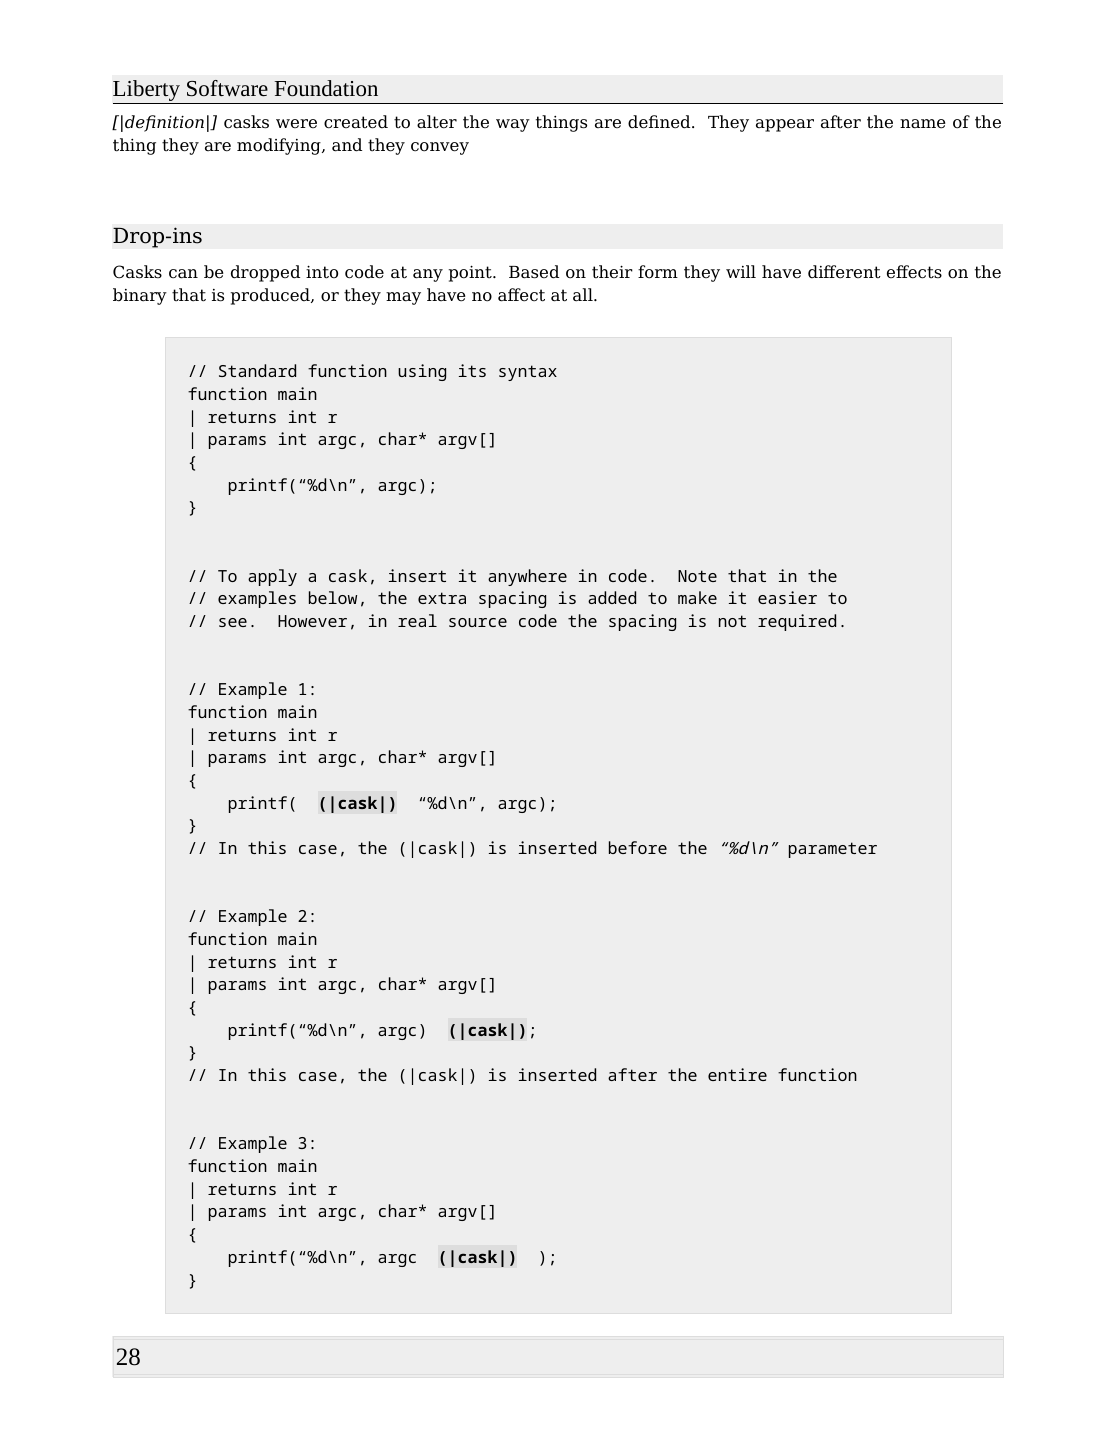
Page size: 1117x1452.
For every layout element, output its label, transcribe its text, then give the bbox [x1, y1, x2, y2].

text // Standard function using its syntax function main | returns int r | params int argc, char* argv[] { printf(“%d\n”, argc); } // To apply a cask, insert it anywhere in code. Note that in the // examples below, the extra spacing is added to make it easier to // see. However, in real source code the spacing is not required. // Example 1: function main | returns int r | params int argc, char* argv[] { printf( (|cask|) “%d\n”, argc); } // In this case, the (|cask|) is inserted before the “%d\n” parameter // Example 2: function main | returns int r | params int argc, char* argv[] { printf(“%d\n”, argc) (|cask|); } // In this case, the (|cask|) is inserted after the entire function // Example 3: function main | returns int r | params int argc, char* argv[] { printf(“%d\n”, argc (|cask|) ); } [166, 338, 951, 1313]
text Casks can be dropped into code at any point. Based on their form they will have different effects on the binary that is produced, or they may have no affect at all. [112, 263, 1003, 305]
subtitle Drop-ins [112, 224, 1003, 249]
text [|definition|] casks were created to alter the way things are defined. They appear after the name of the thing they are modifying, and they convey [112, 112, 1003, 155]
